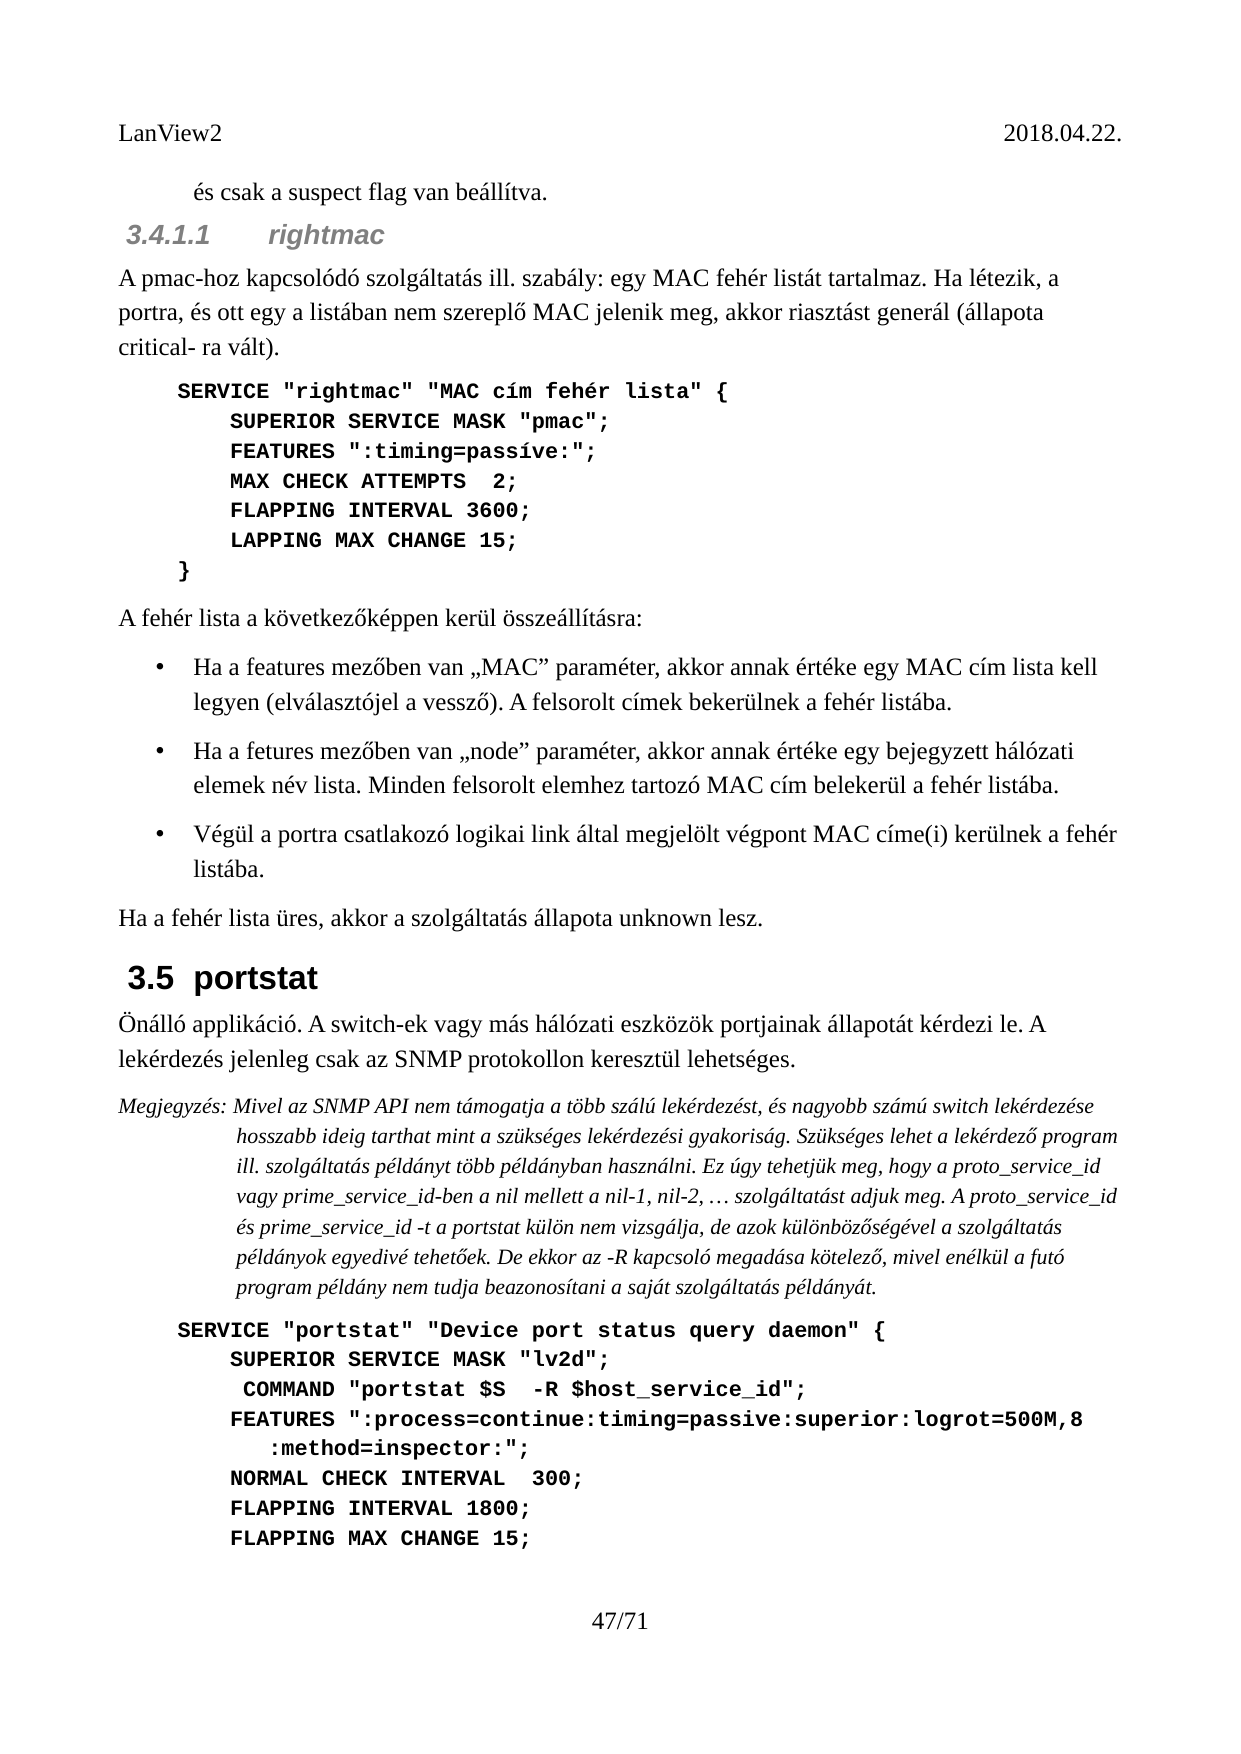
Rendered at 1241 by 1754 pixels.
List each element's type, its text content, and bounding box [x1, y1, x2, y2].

list Ha a features mezőben van „MAC” paraméter, akkor annak értéke egy MAC cím lista kell legyen (elválasztójel a vessző). A felsorolt címek bekerülnek a fehér listába. [156, 652, 1122, 715]
list Ha a fetures mezőben van „node” paraméter, akkor annak értéke egy bejegyzett hálózati elemek név lista. Minden felsorolt elemhez tartozó MAC cím belekerül a fehér listába. [156, 736, 1122, 799]
text SERVICE "rightmac" "MAC cím fehér lista" { SUPERIOR SERVICE MASK "pmac"; FEATURES ":timing=passíve:"; MAX CHECK ATTEMPTS 2; FLAPPING INTERVAL 3600; LAPPING MAX CHANGE 15; } [177, 381, 1122, 584]
text A pmac-hoz kapcsolódó szolgáltatás ill. szabály: egy MAC fehér listát tartalmaz. Ha létezik, a portra, és ott egy a listában nem szereplő MAC jelenik meg, akkor riasztást generál (állapota critical- ra vált). [118, 263, 1122, 360]
subtitle portstat [118, 958, 1122, 997]
subtitle rightmac [118, 218, 1122, 250]
text Ha a fehér lista üres, akkor a szolgáltatás állapota unknown lesz. [118, 903, 1122, 932]
text A fehér lista a következőképpen kerül összeállításra: [118, 603, 1122, 632]
list Végül a portra csatlakozó logikai link által megjelölt végpont MAC címe(i) kerülnek a fehér listába. [156, 819, 1122, 882]
text Önálló applikáció. A switch-ek vagy más hálózati eszközök portjainak állapotát kérdezi le. A lekérdezés jelenleg csak az SNMP protokollon keresztül lehetséges. [118, 1009, 1122, 1072]
list és csak a suspect flag van beállítva. [156, 177, 1122, 206]
text SERVICE "portstat" "Device port status query daemon" { SUPERIOR SERVICE MASK "lv2d"; COMMAND "portstat $S -R $host_service_id"; FEATURES ":process=continue:timing=passive:superior:logrot=500M,8 :method=inspector:"; NORMAL CHECK INTERVAL 300; FLAPPING INTERVAL 1800; FLAPPING MAX CHANGE 15; [177, 1319, 1122, 1551]
text Megjegyzés: Mivel az SNMP API nem támogatja a több szálú lekérdezést, és nagyobb számú switch lekérdezése hosszabb ideig tarthat mint a szükséges lekérdezési gyakoriság. Szükséges lehet a lekérdező program ill. szolgáltatás példányt több példányban használni. Ez úgy tehetjük meg, hogy a proto_service_id vagy prime_service_id-ben a nil mellett a nil-1, nil-2, … szolgáltatást adjuk meg. A proto_service_id és prime_service_id -t a portstat külön nem vizsgálja, de azok különbözőségével a szolgáltatás példányok egyedivé tehetőek. De ekkor az -R kapcsoló megadása kötelező, mivel enélkül a futó program példány nem tudja beazonosítani a saját szolgáltatás példányát. [118, 1093, 1122, 1299]
